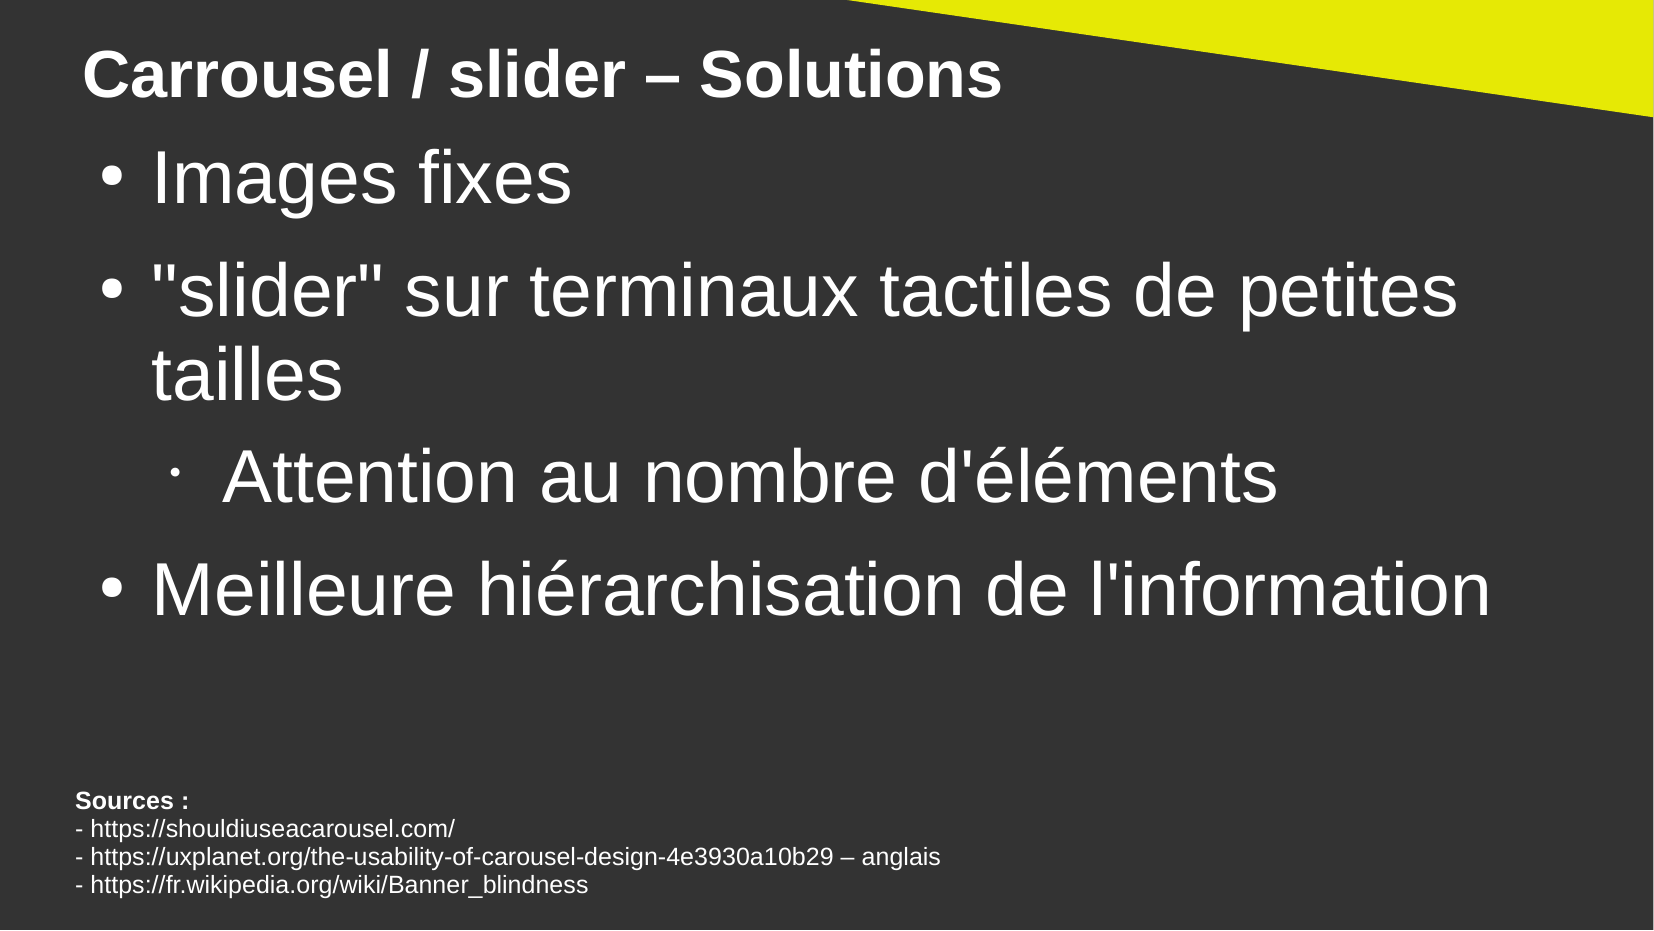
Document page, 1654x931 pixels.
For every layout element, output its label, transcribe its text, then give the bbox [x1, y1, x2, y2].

text_box Sources : - https://shouldiuseacarousel.com/ - https://uxplanet.org/the-usability-of-carousel-design-4e3930a10b29 – anglais - https://fr.wikipedia.org/wiki/Banner_blindness [60, 779, 1546, 931]
list Images fixes "slider" sur terminaux tactiles de petites tailles Attention au nombre d'éléments Meilleure hiérarchisation de l'information [80, 135, 1620, 709]
text_box [847, 0, 1654, 118]
title Carrousel / slider – Solutions [82, 37, 1571, 114]
